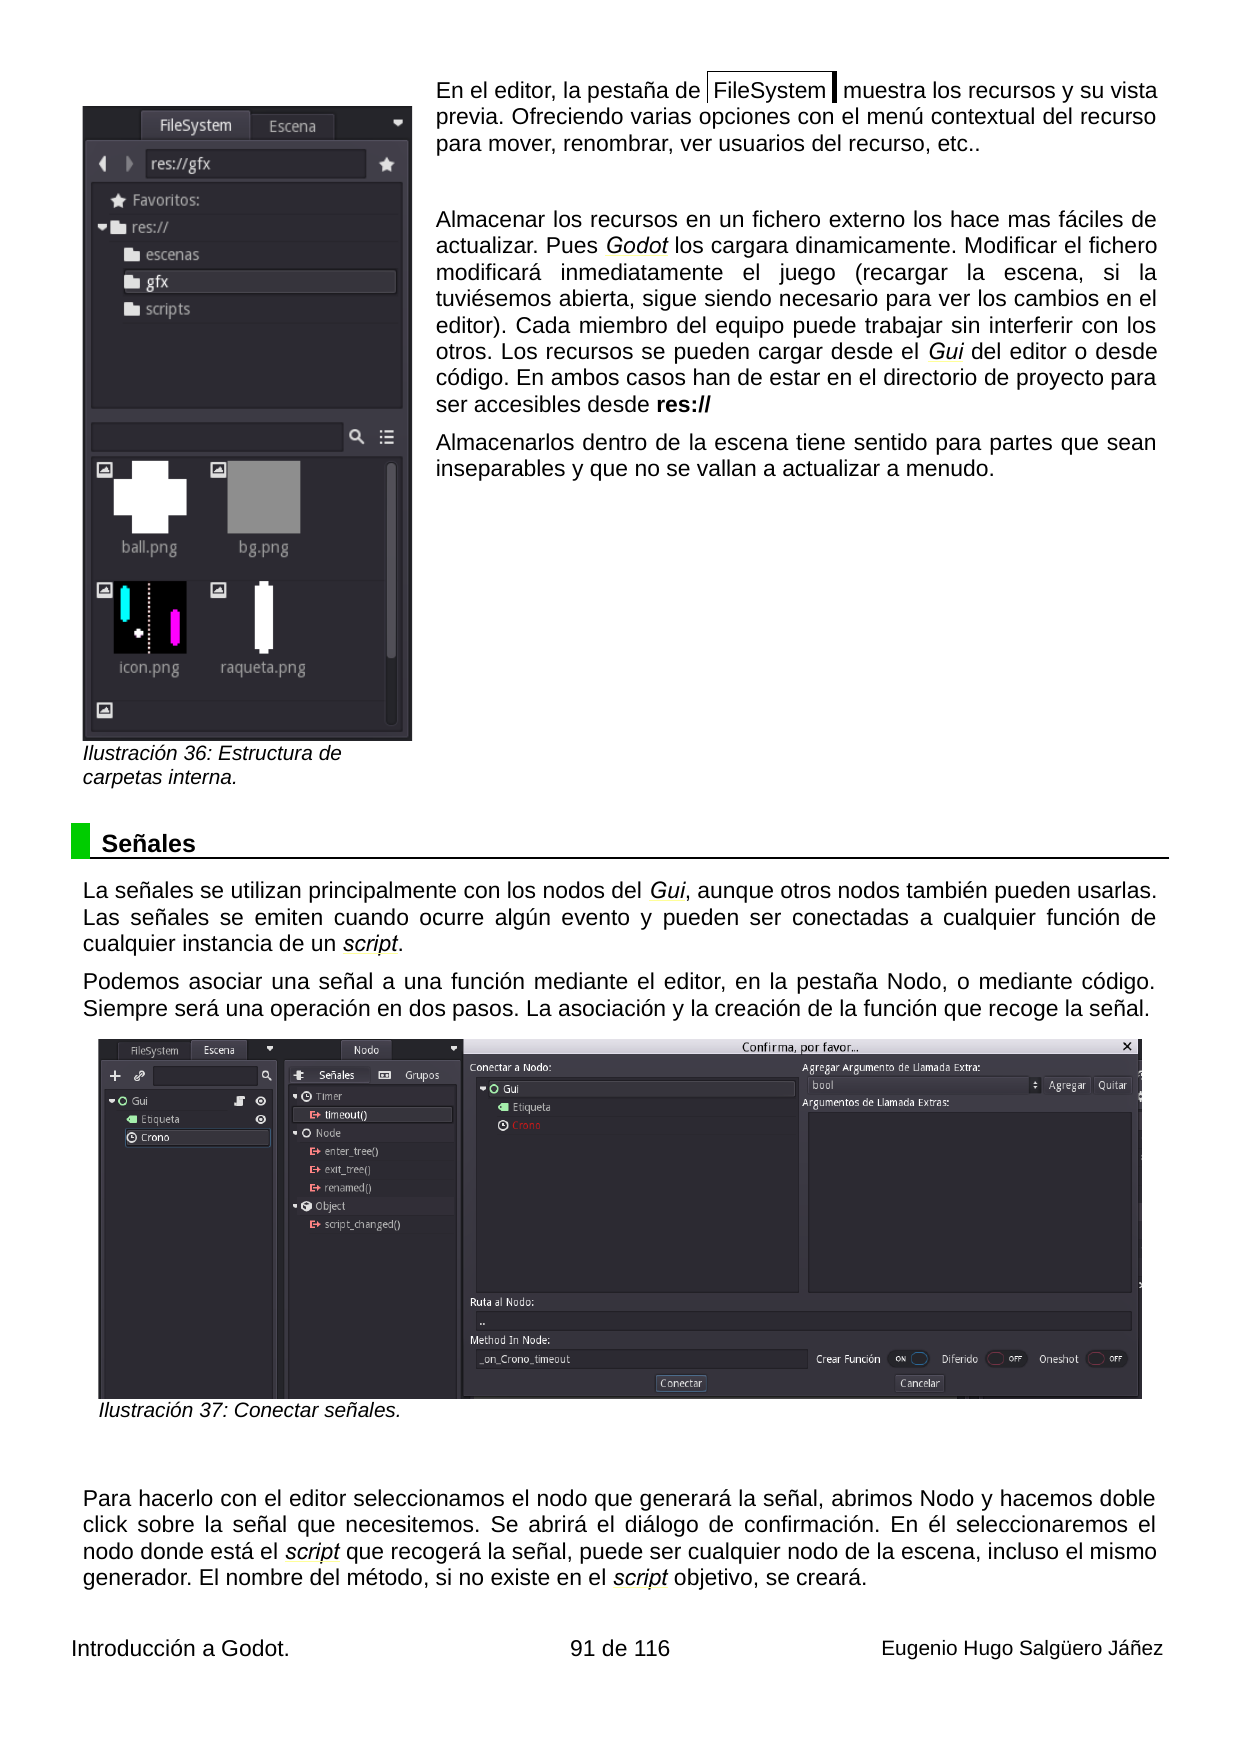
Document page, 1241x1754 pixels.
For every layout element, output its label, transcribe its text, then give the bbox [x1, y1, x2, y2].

picture [98, 1039, 1142, 1399]
text La señales se utilizan principalmente con los nodos del Gui, aunque otros nodos también pueden usarlas. Las señales se emiten cuando ocurre algún evento y pueden ser conectadas a cualquier función de cualquier instancia de un script. [83, 877, 1158, 956]
subtitle Señales [90, 823, 1169, 857]
picture [82, 106, 413, 741]
text En el editor, la pestaña de FileSystem muestra los recursos y su vista previa. Ofreciendo varias opciones con el menú contextual del recurso para mover, renombrar, ver usuarios del recurso, etc.. [83, 71, 1158, 156]
text Almacenarlos dentro de la escena tiene sentido para partes que sean inseparables y que no se vallan a actualizar a menudo. [413, 429, 1158, 482]
text Ilustración 36: Estructura de carpetas interna. [83, 741, 412, 789]
text Podemos asociar una señal a una función mediante el editor, en la pestaña Nodo, o mediante código. Siempre será una operación en dos pasos. La asociación y la creación de la función que recoge la señal. [83, 968, 1158, 1021]
text Ilustración 37: Conectar señales. [98, 1399, 1142, 1422]
text Para hacerlo con el editor seleccionamos el nodo que generará la señal, abrimos Nodo y hacemos doble click sobre la señal que necesitemos. Se abrirá el diálogo de confirmación. En él seleccionaremos el nodo donde está el script que recogerá la señal, puede ser cualquier nodo de la escena, incluso el mismo generador. El nombre del método, si no existe en el script objetivo, se creará. [83, 1485, 1158, 1591]
text Almacenar los recursos en un fichero externo los hace mas fáciles de actualizar. Pues Godot los cargara dinamicamente. Modificar el fichero modificará inmediatamente el juego (recargar la escena, si la tuviésemos abierta, sigue siendo necesario para ver los cambios en el editor). Cada miembro del equipo puede trabajar sin interferir con los otros. Los recursos se pueden cargar desde el Gui del editor o desde código. En ambos casos han de estar en el directorio de proyecto para ser accesibles desde res:// [413, 206, 1158, 417]
